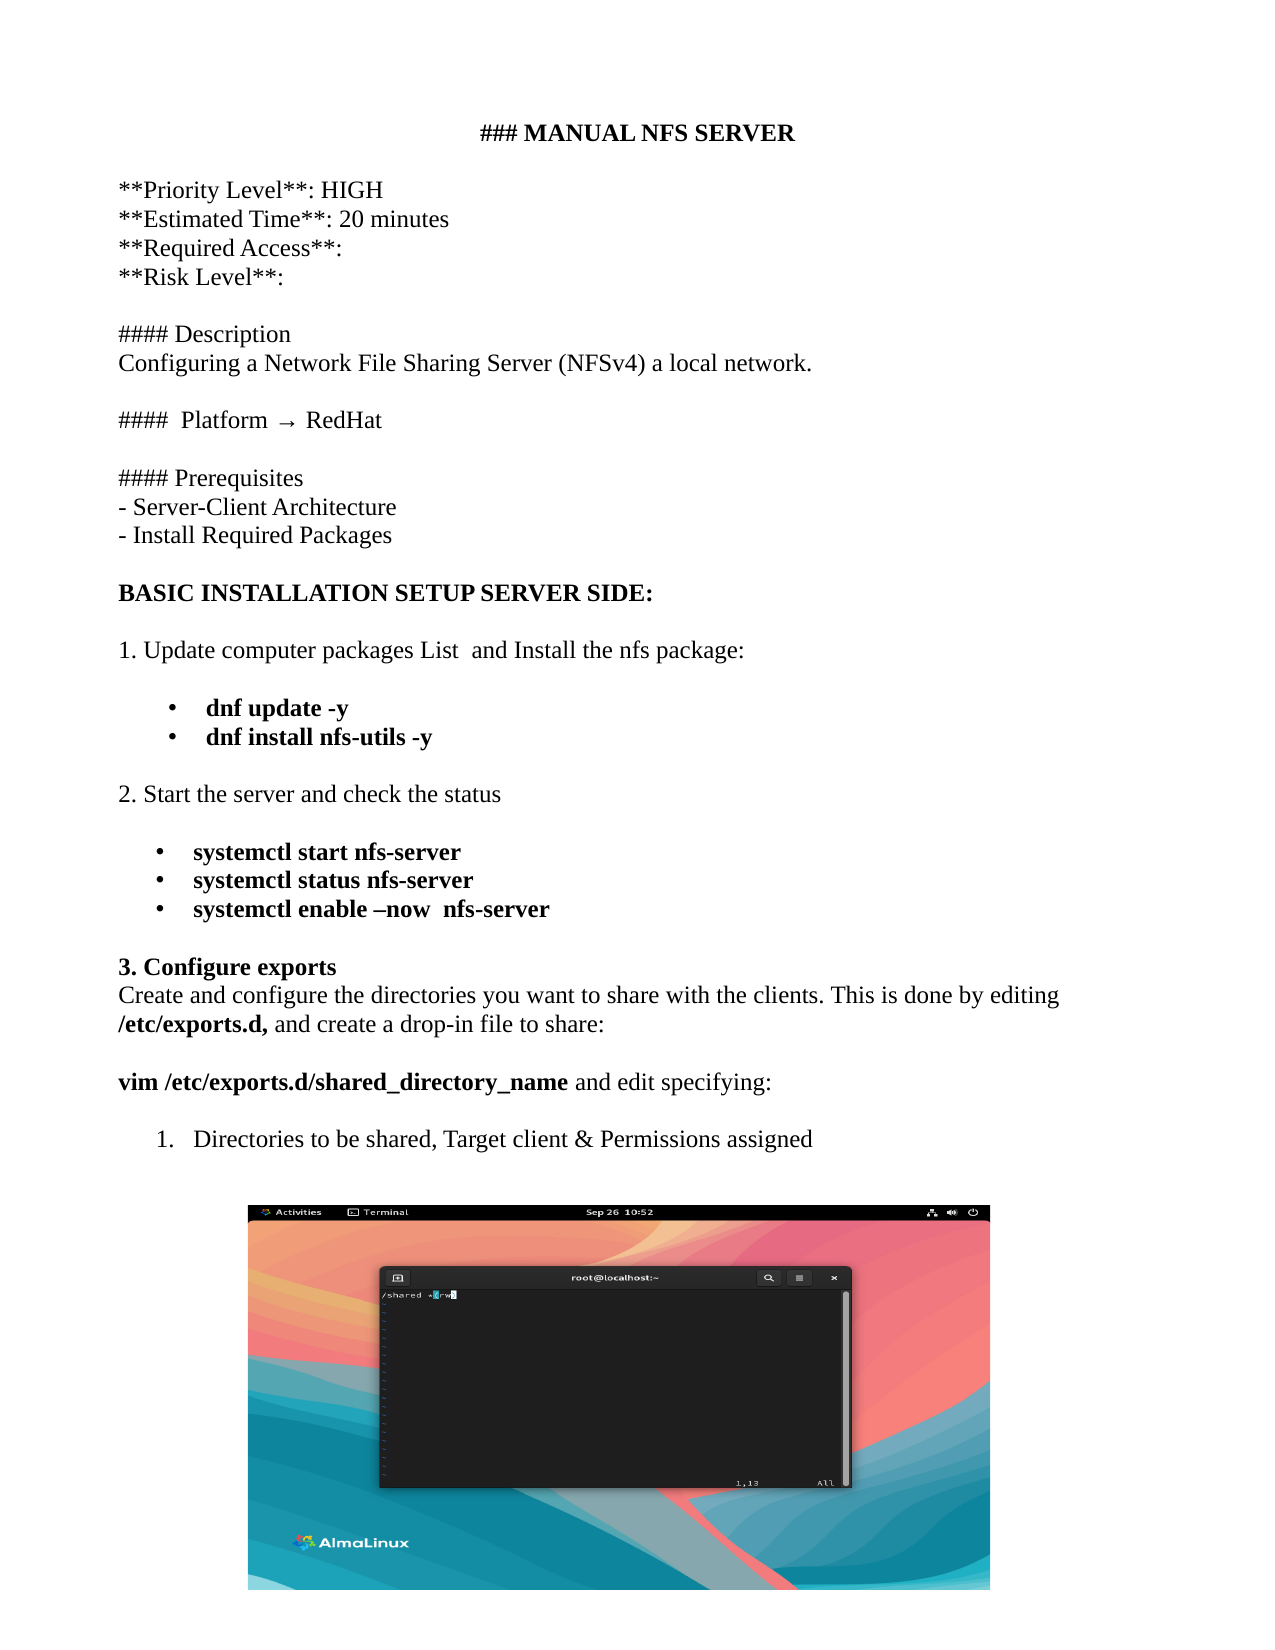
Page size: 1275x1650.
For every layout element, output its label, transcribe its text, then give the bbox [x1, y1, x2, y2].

list systemctl start nfs-server [156, 837, 1157, 866]
text Configuring a Network File Sharing Server (NFSv4) a local network. [118, 348, 1157, 377]
text **Risk Level**: [118, 262, 1157, 291]
picture [247, 1205, 991, 1590]
text **Priority Level**: HIGH [118, 176, 1157, 204]
text - Install Required Packages [118, 521, 1157, 549]
text 1. Update computer packages List and Install the nfs package: [118, 636, 1157, 664]
list systemctl status nfs-server [156, 866, 1157, 894]
list systemctl enable –now nfs-server [156, 894, 1157, 923]
text #### Prerequisites [118, 463, 1157, 492]
text #### Description [118, 319, 1157, 348]
text 3. Configure exports [118, 952, 1157, 981]
list dnf update -y [168, 693, 1157, 722]
text Create and configure the directories you want to share with the clients. This is done by editing /etc/exports.d, and create a drop-in file to share: [118, 981, 1157, 1038]
text #### Platform → RedHat [118, 406, 1157, 434]
list dnf install nfs-utils -y [168, 722, 1157, 751]
text **Estimated Time**: 20 minutes [118, 204, 1157, 233]
text **Required Access**: [118, 233, 1157, 262]
text ### MANUAL NFS SERVER [118, 118, 1157, 147]
text - Server-Client Architecture [118, 492, 1157, 521]
text vim /etc/exports.d/shared_directory_name and edit specifying: [118, 1067, 1157, 1096]
list Directories to be shared, Target client & Permissions assigned [156, 1124, 1157, 1153]
text BASIC INSTALLATION SETUP SERVER SIDE: [118, 578, 1157, 607]
text 2. Start the server and check the status [118, 779, 1157, 808]
